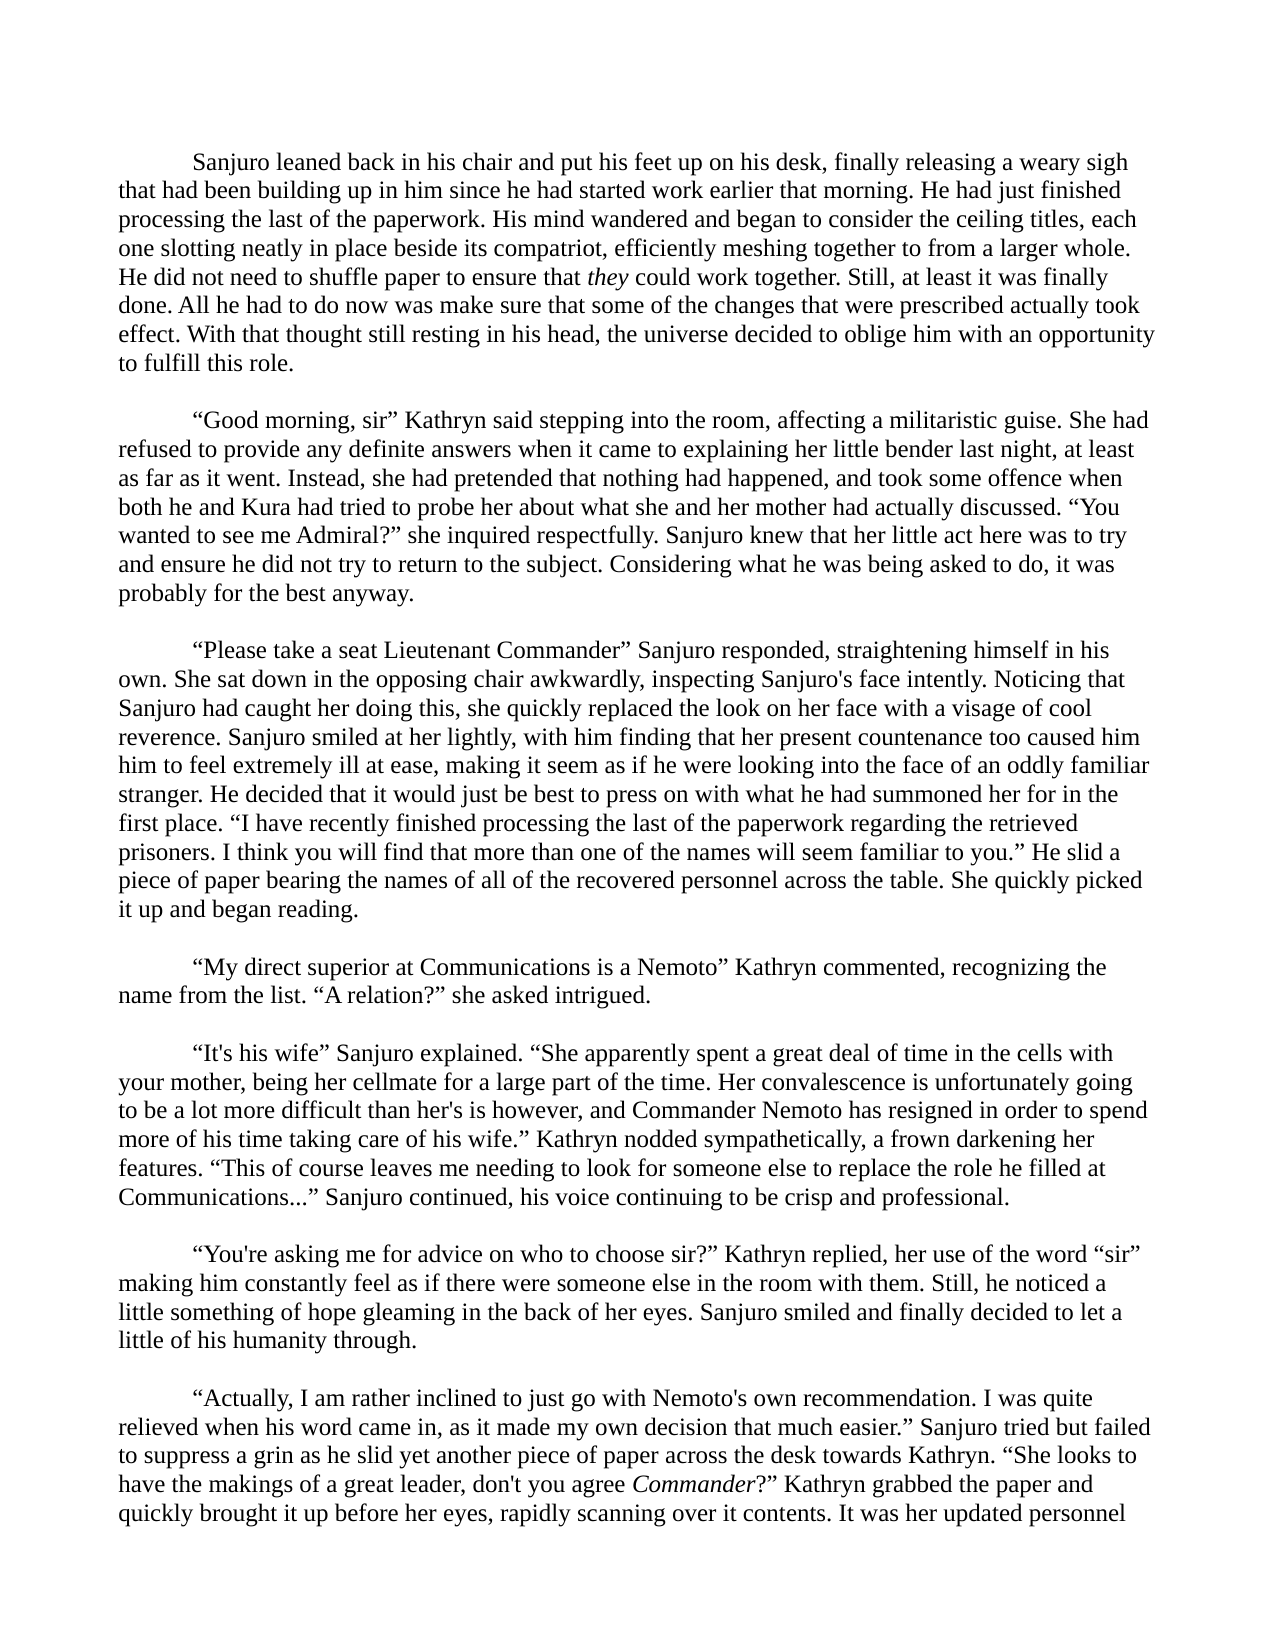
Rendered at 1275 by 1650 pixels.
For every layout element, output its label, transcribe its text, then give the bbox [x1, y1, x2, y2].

text “Good morning, sir” Kathryn said stepping into the room, affecting a militaristic guise. She had refused to provide any definite answers when it came to explaining her little bender last night, at least as far as it went. Instead, she had pretended that nothing had happened, and took some offence when both he and Kura had tried to probe her about what she and her mother had actually discussed. “You wanted to see me Admiral?” she inquired respectfully. Sanjuro knew that her little act here was to try and ensure he did not try to return to the subject. Considering what he was being asked to do, it was probably for the best anyway. [118, 406, 1157, 607]
text “My direct superior at Communications is a Nemoto” Kathryn commented, recognizing the name from the list. “A relation?” she asked intrigued. [118, 952, 1157, 1009]
text “It's his wife” Sanjuro explained. “She apparently spent a great deal of time in the cells with your mother, being her cellmate for a large part of the time. Her convalescence is unfortunately going to be a lot more difficult than her's is however, and Commander Nemoto has resigned in order to spend more of his time taking care of his wife.” Kathryn nodded sympathetically, a frown darkening her features. “This of course leaves me needing to look for someone else to replace the role he filled at Communications...” Sanjuro continued, his voice continuing to be crisp and professional. [118, 1038, 1157, 1211]
text “You're asking me for advice on who to choose sir?” Kathryn replied, her use of the word “sir” making him constantly feel as if there were someone else in the room with them. Still, he noticed a little something of hope gleaming in the back of her eyes. Sanjuro smiled and finally decided to let a little of his humanity through. [118, 1239, 1157, 1354]
text “Actually, I am rather inclined to just go with Nemoto's own recommendation. I was quite relieved when his word came in, as it made my own decision that much easier.” Sanjuro tried but failed to suppress a grin as he slid yet another piece of paper across the desk towards Kathryn. “She looks to have the makings of a great leader, don't you agree Commander?” Kathryn grabbed the paper and quickly brought it up before her eyes, rapidly scanning over it contents. It was her updated personnel [118, 1383, 1157, 1527]
text “Please take a seat Lieutenant Commander” Sanjuro responded, straightening himself in his own. She sat down in the opposing chair awkwardly, inspecting Sanjuro's face intently. Noticing that Sanjuro had caught her doing this, she quickly replaced the look on her face with a visage of cool reverence. Sanjuro smiled at her lightly, with him finding that her present countenance too caused him him to feel extremely ill at ease, making it seem as if he were looking into the face of an oddly familiar stranger. He decided that it would just be best to press on with what he had summoned her for in the first place. “I have recently finished processing the last of the paperwork regarding the retrieved prisoners. I think you will find that more than one of the names will seem familiar to you.” He slid a piece of paper bearing the names of all of the recovered personnel across the table. She quickly picked it up and began reading. [118, 636, 1157, 923]
text Sanjuro leaned back in his chair and put his feet up on his desk, finally releasing a weary sigh that had been building up in him since he had started work earlier that morning. He had just finished processing the last of the paperwork. His mind wandered and began to consider the ceiling titles, each one slotting neatly in place beside its compatriot, efficiently meshing together to from a larger whole. He did not need to shuffle paper to ensure that they could work together. Still, at least it was finally done. All he had to do now was make sure that some of the changes that were prescribed actually took effect. With that thought still resting in his head, the universe decided to oblige him with an opportunity to fulfill this role. [118, 147, 1157, 377]
